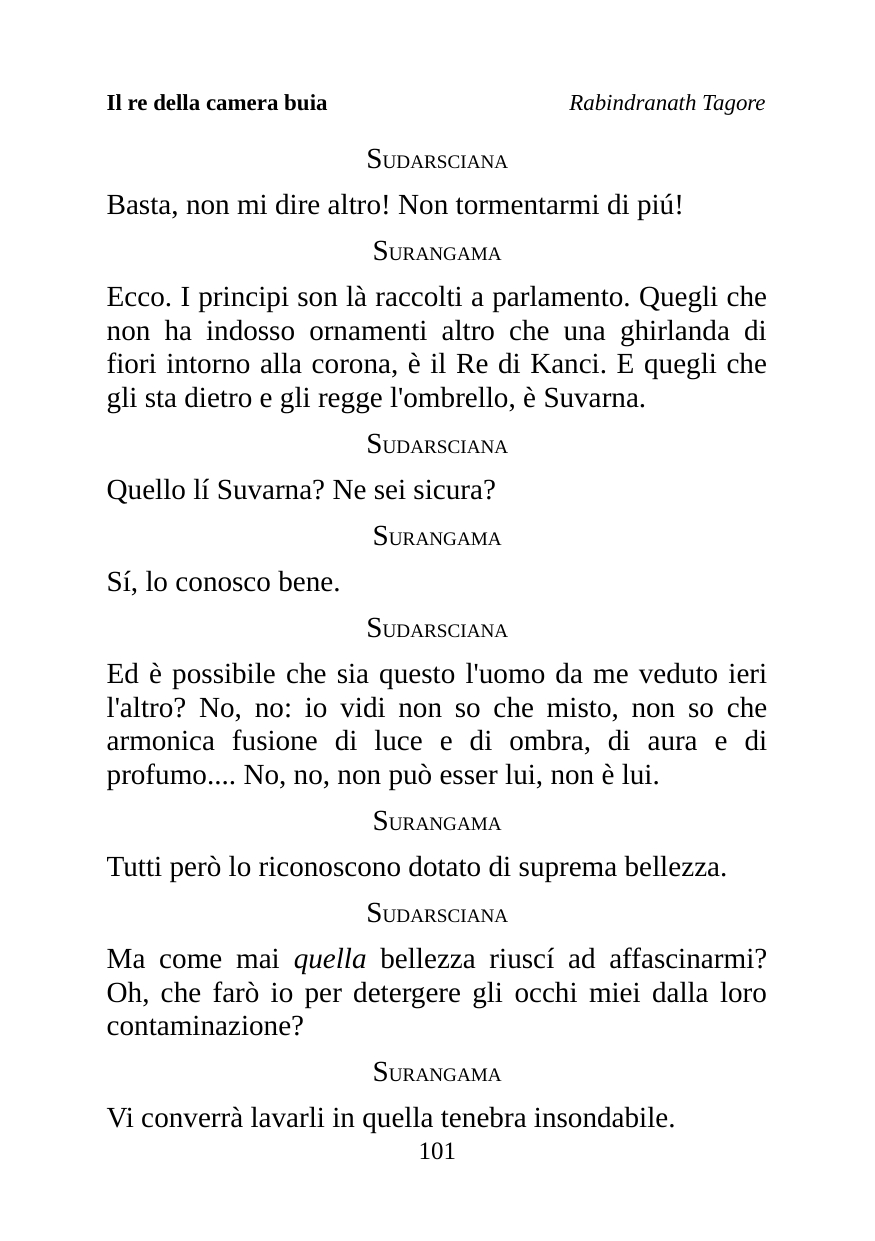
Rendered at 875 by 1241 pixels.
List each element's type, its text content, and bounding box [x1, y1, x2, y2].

text Ed è possibile che sia questo l'uomo da me veduto ieri l'altro? No, no: io vidi non so che misto, non so che armonica fusione di luce e di ombra, di aura e di profumo.... No, no, non può esser lui, non è lui. [106, 656, 768, 791]
text Sí, lo conosco bene. [106, 564, 768, 598]
text Sudarsciana [106, 426, 768, 460]
text Sudarsciana [106, 895, 768, 929]
text Vi converrà lavarli in quella tenebra insondabile. [106, 1100, 768, 1134]
text Basta, non mi dire altro! Non tormentarmi di piú! [106, 187, 768, 221]
text Surangama [106, 1054, 768, 1088]
text Ecco. I principi son là raccolti a parlamento. Quegli che non ha indosso ornamenti altro che una ghirlanda di fiori intorno alla corona, è il Re di Kanci. E quegli che gli sta dietro e gli regge l'ombrello, è Suvarna. [106, 279, 768, 414]
text Quello lí Suvarna? Ne sei sicura? [106, 472, 768, 506]
text Sudarsciana [106, 141, 768, 175]
text Tutti però lo riconoscono dotato di suprema bellezza. [106, 849, 768, 883]
text Surangama [106, 803, 768, 837]
text Ma come mai quella bellezza riuscí ad affascinarmi? Oh, che farò io per detergere gli occhi miei dalla loro contaminazione? [106, 941, 768, 1042]
text Surangama [106, 233, 768, 267]
text Sudarsciana [106, 610, 768, 644]
text Surangama [106, 518, 768, 552]
